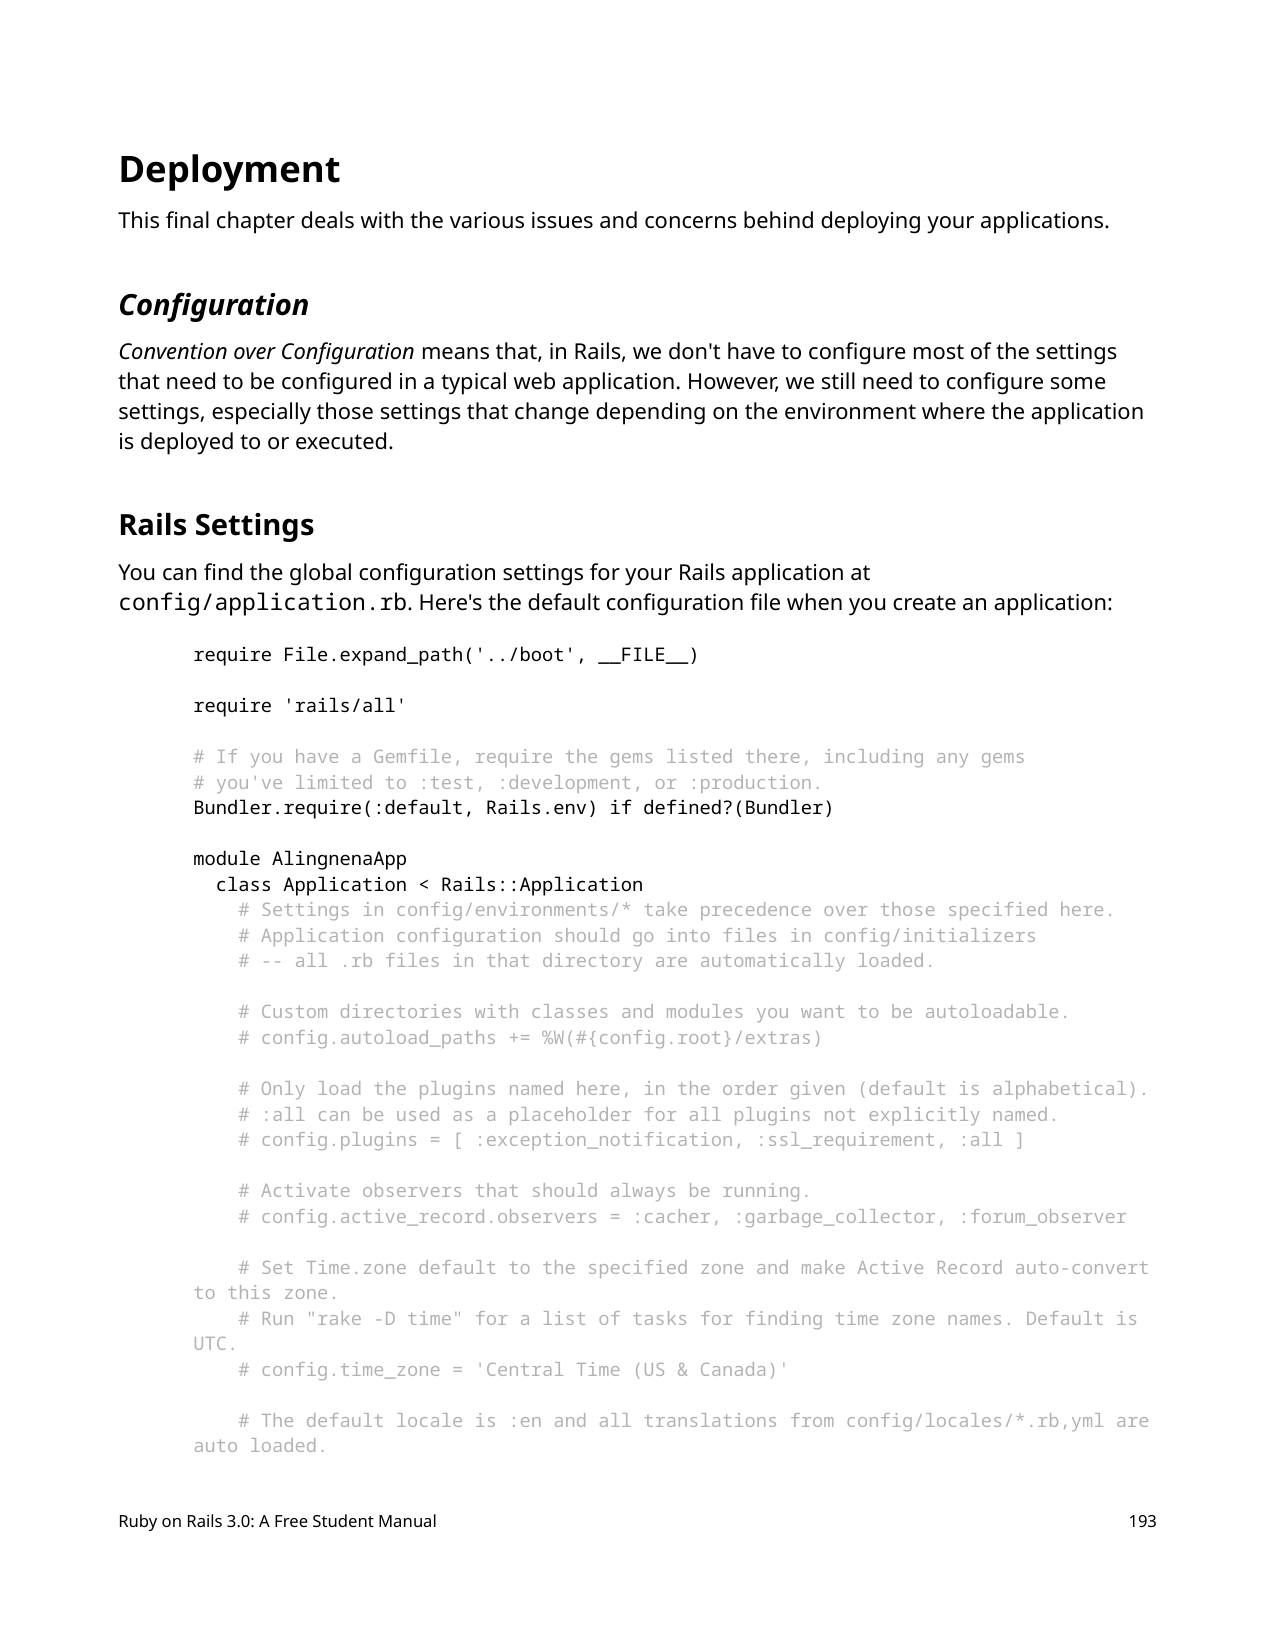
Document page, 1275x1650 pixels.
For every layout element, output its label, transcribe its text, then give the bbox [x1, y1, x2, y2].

text Convention over Configuration means that, in Rails, we don't have to configure most of the settings that need to be configured in a typical web application. However, we still need to configure some settings, especially those settings that change depending on the environment where the application is deployed to or executed. [118, 336, 1157, 455]
subtitle Rails Settings [118, 504, 1157, 544]
text You can find the global configuration settings for your Rails application at config/application.rb. Here's the default configuration file when you create an application: [118, 557, 1157, 618]
subtitle Deployment [118, 143, 1157, 193]
text This final chapter deals with the various issues and concerns behind deploying your applications. [118, 205, 1157, 235]
subtitle Configuration [118, 284, 1157, 324]
text require File.expand_path('../boot', __FILE__) require 'rails/all' # If you have a Gemfile, require the gems listed there, including any gems # you've limited to :test, :development, or :production. Bundler.require(:default, Rails.env) if defined?(Bundler) module AlingnenaApp class Application < Rails::Application # Settings in config/environments/* take precedence over those specified here. # Application configuration should go into files in config/initializers # -- all .rb files in that directory are automatically loaded. # Custom directories with classes and modules you want to be autoloadable. # config.autoload_paths += %W(#{config.root}/extras) # Only load the plugins named here, in the order given (default is alphabetical). # :all can be used as a placeholder for all plugins not explicitly named. # config.plugins = [ :exception_notification, :ssl_requirement, :all ] # Activate observers that should always be running. # config.active_record.observers = :cacher, :garbage_collector, :forum_observer # Set Time.zone default to the specified zone and make Active Record auto-convert to this zone. # Run "rake -D time" for a list of tasks for finding time zone names. Default is UTC. # config.time_zone = 'Central Time (US & Canada)' # The default locale is :en and all translations from config/locales/*.rb,yml are auto loaded. [193, 642, 1157, 1458]
